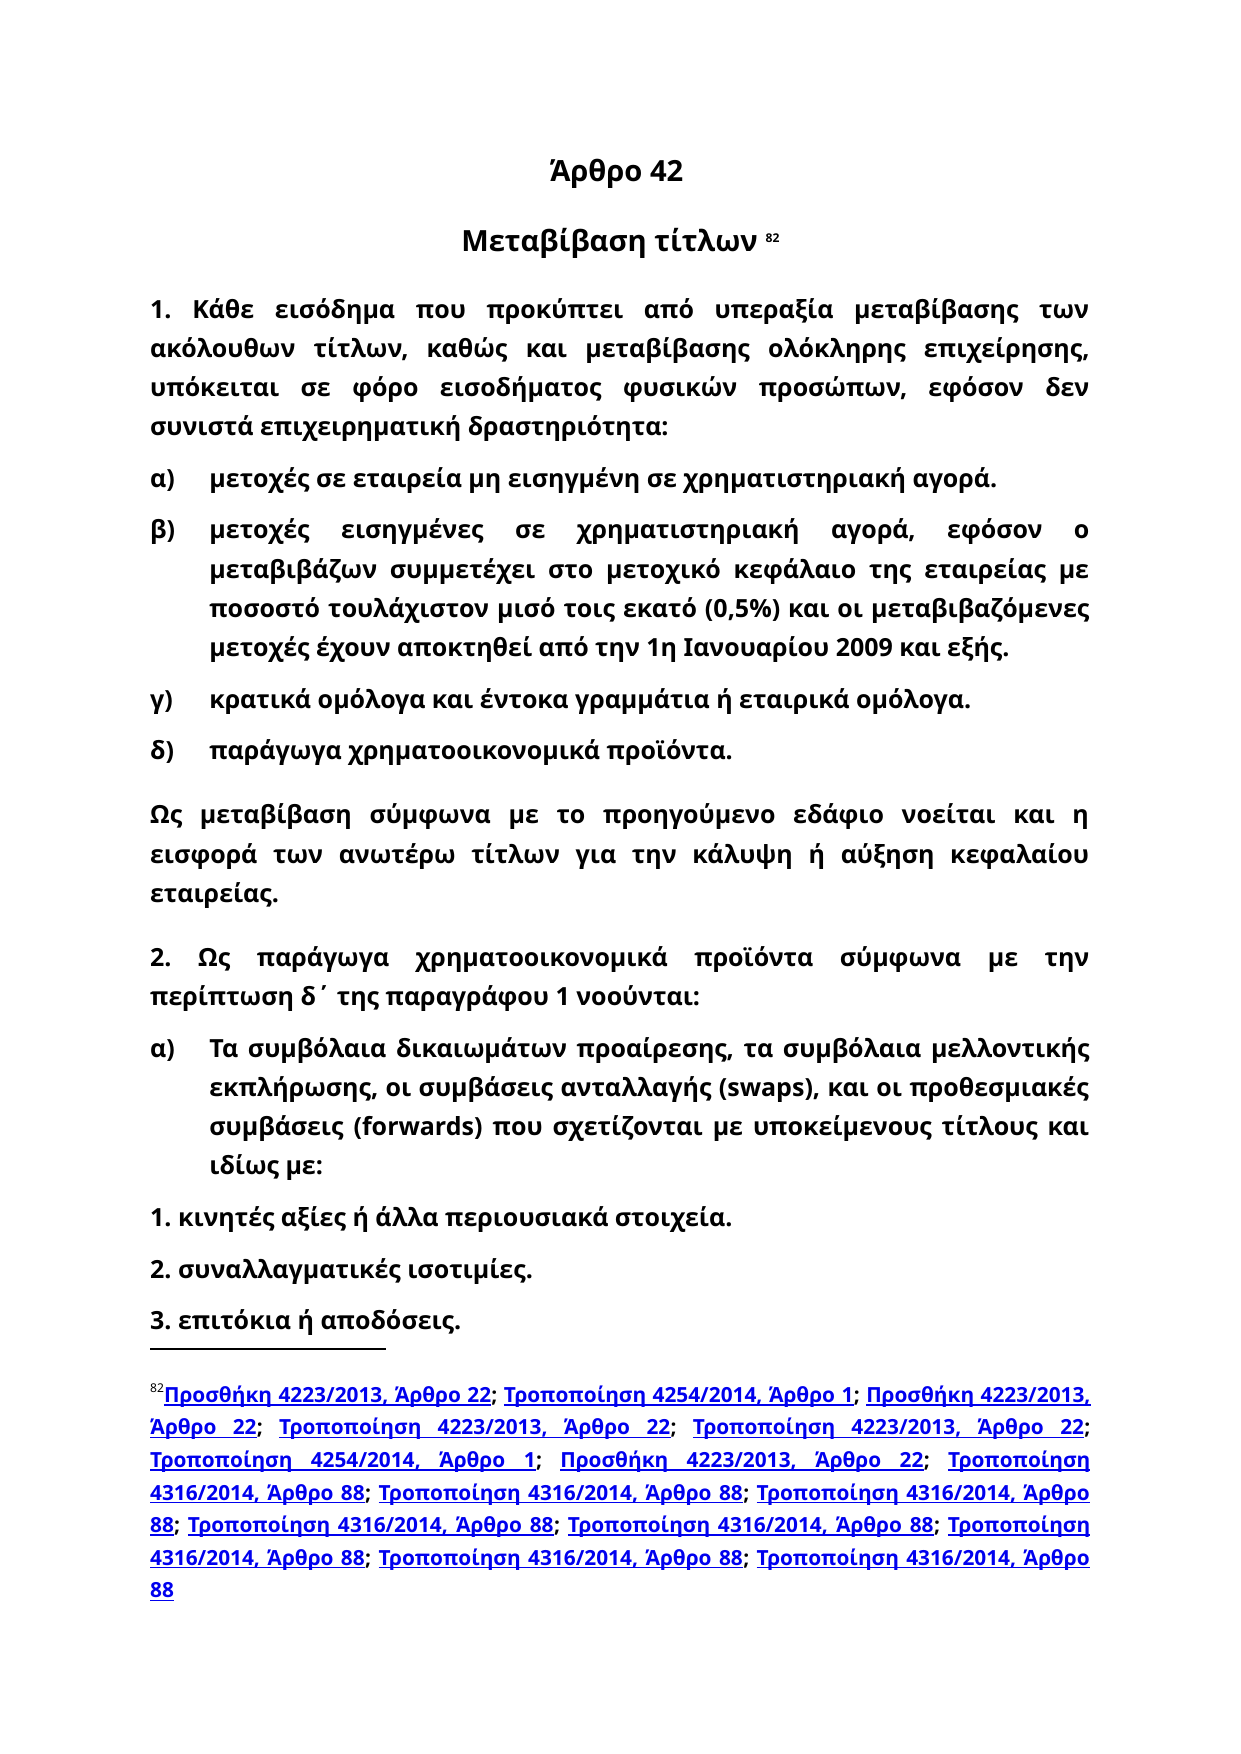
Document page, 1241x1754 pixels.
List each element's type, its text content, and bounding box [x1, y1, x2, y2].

text Προσθήκη 4223/2013, Άρθρο 22; Τροποποίηση 4254/2014, Άρθρο 1; Προσθήκη 4223/2013, Άρθρο 22; Τροποποίηση 4223/2013, Άρθρο 22; Τροποποίηση 4223/2013, Άρθρο 22; Τροποποίηση 4254/2014, Άρθρο 1; Προσθήκη 4223/2013, Άρθρο 22; Τροποποίηση 4316/2014, Άρθρο 88; Τροποποίηση 4316/2014, Άρθρο 88; Τροποποίηση 4316/2014, Άρθρο 88; Τροποποίηση 4316/2014, Άρθρο 88; Τροποποίηση 4316/2014, Άρθρο 88; Τροποποίηση 4316/2014, Άρθρο 88; Τροποποίηση 4316/2014, Άρθρο 88; Τροποποίηση 4316/2014, Άρθρο 88 [150, 1380, 1090, 1604]
subtitle Μεταβίβαση τίτλων [150, 221, 1090, 260]
text 2. συναλλαγματικές ισοτιμίες. [150, 1251, 1090, 1285]
text 2. Ως παράγωγα χρηματοοικονομικά προϊόντα σύμφωνα με την περίπτωση δ΄ της παραγράφου 1 νοούνται: [150, 939, 1090, 1013]
subtitle Άρθρο 42 [150, 150, 1090, 190]
text Ως μεταβίβαση σύμφωνα με το προηγούμενο εδάφιο νοείται και η εισφορά των ανωτέρω τίτλων για την κάλυψη ή αύξηση κεφαλαίου εταιρείας. [150, 797, 1090, 909]
list γ) κρατικά ομόλογα και έντοκα γραμμάτια ή εταιρικά ομόλογα. [150, 681, 1090, 715]
list β) μετοχές εισηγμένες σε χρηματιστηριακή αγορά, εφόσον ο μεταβιβάζων συμμετέχει στο μετοχικό κεφάλαιο της εταιρείας με ποσοστό τουλάχιστον μισό τοις εκατό (0,5%) και οι μεταβιβαζόμενες μετοχές έχουν αποκτηθεί από την 1η Ιανουαρίου 2009 και εξής. [150, 512, 1090, 664]
text 3. επιτόκια ή αποδόσεις. [150, 1303, 1090, 1337]
text 1. Κάθε εισόδημα που προκύπτει από υπεραξία μεταβίβασης των ακόλουθων τίτλων, καθώς και μεταβίβασης ολόκληρης επιχείρησης, υπόκειται σε φόρο εισοδήματος φυσικών προσώπων, εφόσον δεν συνιστά επιχειρηματική δραστηριότητα: [150, 291, 1090, 443]
list α) μετοχές σε εταιρεία μη εισηγμένη σε χρηματιστηριακή αγορά. [150, 460, 1090, 494]
list α) Τα συμβόλαια δικαιωμάτων προαίρεσης, τα συμβόλαια μελλοντικής εκπλήρωσης, οι συμβάσεις ανταλλαγής (swaps), και οι προθεσμιακές συμβάσεις (forwards) που σχετίζονται με υποκείμενους τίτλους και ιδίως με: [150, 1030, 1090, 1182]
text 1. κινητές αξίες ή άλλα περιουσιακά στοιχεία. [150, 1199, 1090, 1234]
list δ) παράγωγα χρηματοοικονομικά προϊόντα. [150, 733, 1090, 767]
